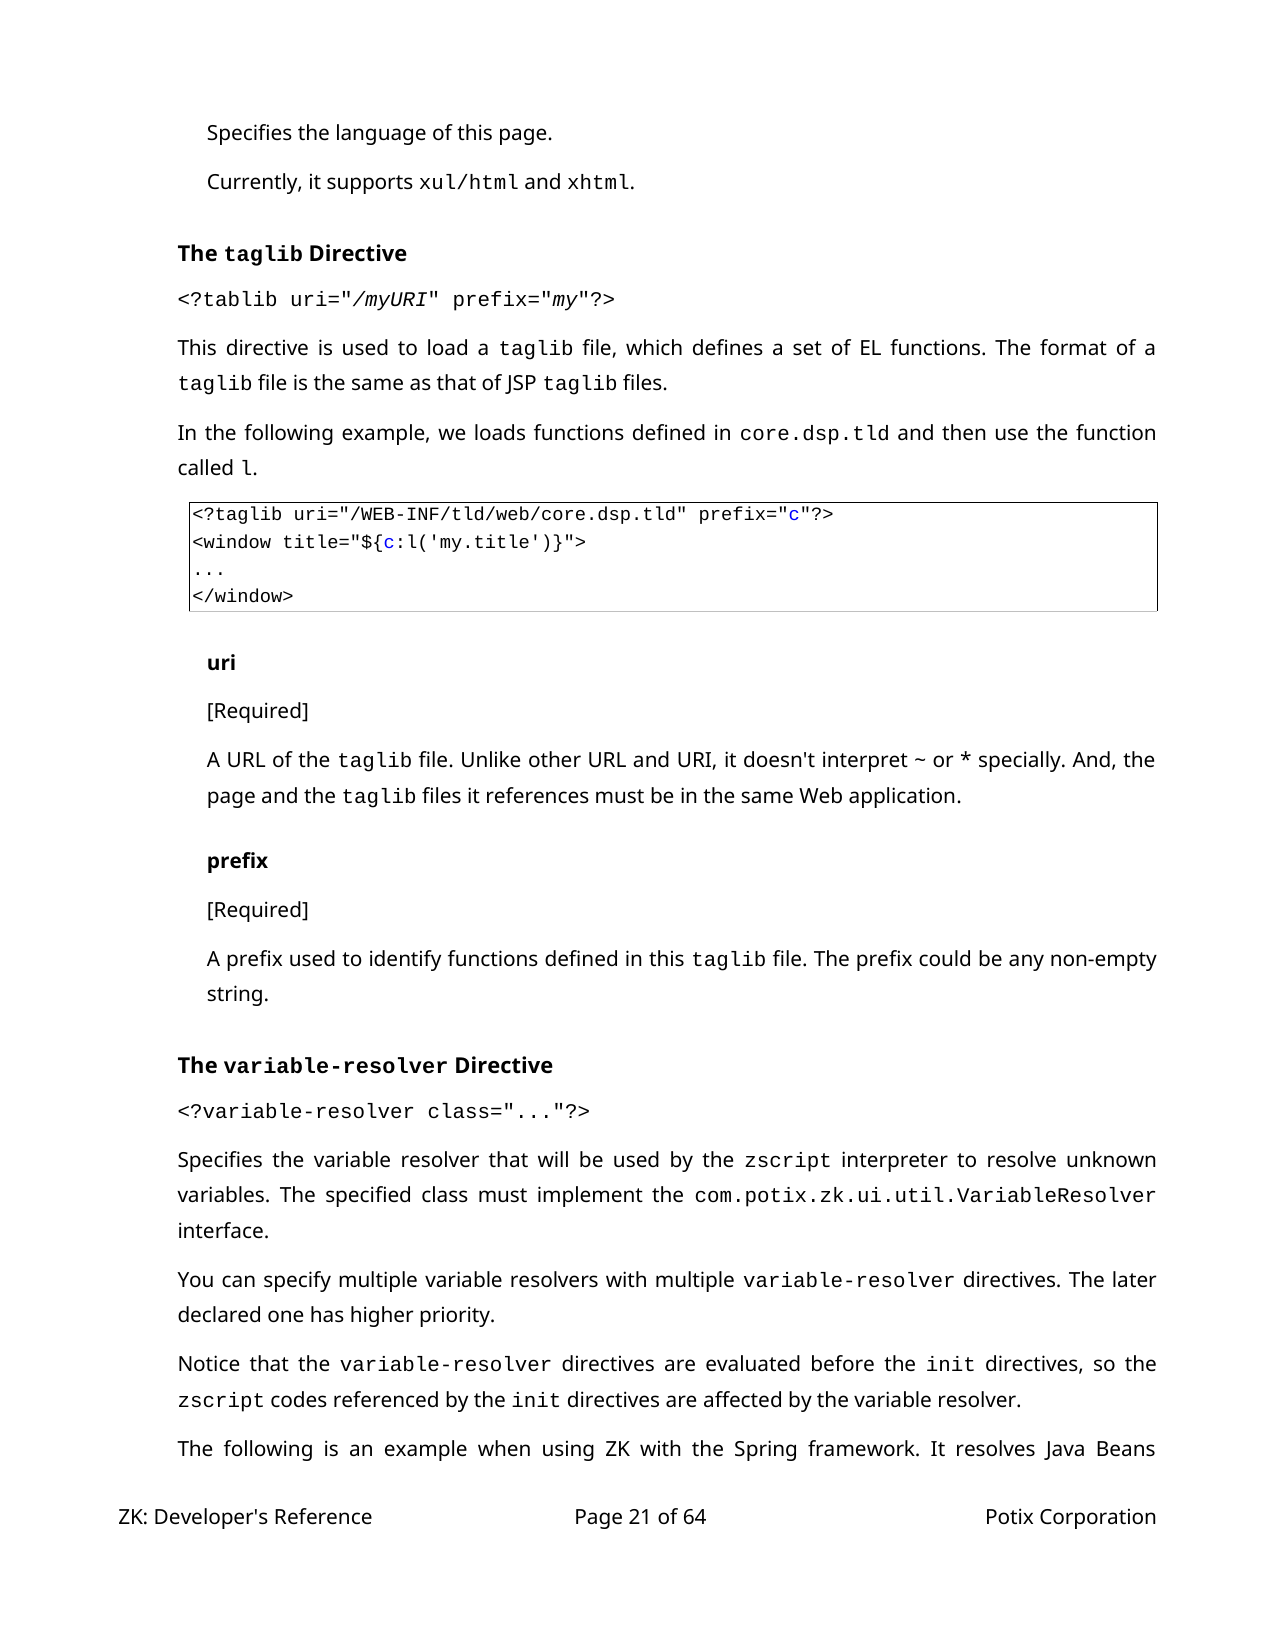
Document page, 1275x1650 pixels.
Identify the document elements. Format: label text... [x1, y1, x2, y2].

text A URL of the taglib file. Unlike other URL and URI, it doesn't interpret ~ or * specially. And, the page and the taglib files it references must be in the same Web application. [207, 746, 1157, 809]
text A prefix used to identify functions defined in this taglib file. The prefix could be any non-empty string. [207, 944, 1157, 1008]
text Notice that the variable-resolver directives are evaluated before the init directives, so the zscript codes referenced by the init directives are affected by the variable resolver. [177, 1349, 1157, 1413]
text ... [190, 557, 1157, 581]
text <?variable-resolver class="..."?> [177, 1101, 1157, 1124]
subtitle uri [207, 648, 1157, 676]
text You can specify multiple variable resolvers with multiple variable-resolver directives. The later declared one has higher priority. [177, 1265, 1157, 1329]
text In the following example, we loads functions defined in core.dsp.tld and then use the function called l. [177, 418, 1157, 482]
text Specifies the variable resolver that will be used by the zscript interpreter to resolve unknown variables. The specified class must implement the com.potix.zk.ui.util.VariableResolver interface. [177, 1145, 1157, 1244]
text Specifies the language of this page. [207, 118, 1157, 146]
text <?taglib uri="/WEB-INF/tld/web/core.dsp.tld" prefix="c"?> [190, 503, 1157, 527]
text This directive is used to load a taglib file, which defines a set of EL functions. The format of a taglib file is the same as that of JSP taglib files. [177, 333, 1157, 397]
text [Required] [207, 895, 1157, 923]
text <window title="${c:l('my.title')}"> [190, 529, 1157, 554]
text The following is an example when using ZK with the Spring framework. It resolves Java Beans [177, 1434, 1157, 1462]
text [Required] [207, 697, 1157, 725]
subtitle The taglib Directive [177, 238, 1157, 268]
subtitle The variable-resolver Directive [177, 1050, 1157, 1080]
text Currently, it supports xul/html and xhtml. [207, 167, 1157, 196]
subtitle prefix [207, 846, 1157, 874]
text <?tablib uri="/myURI" prefix="my"?> [177, 289, 1157, 312]
text </window> [190, 584, 1157, 611]
